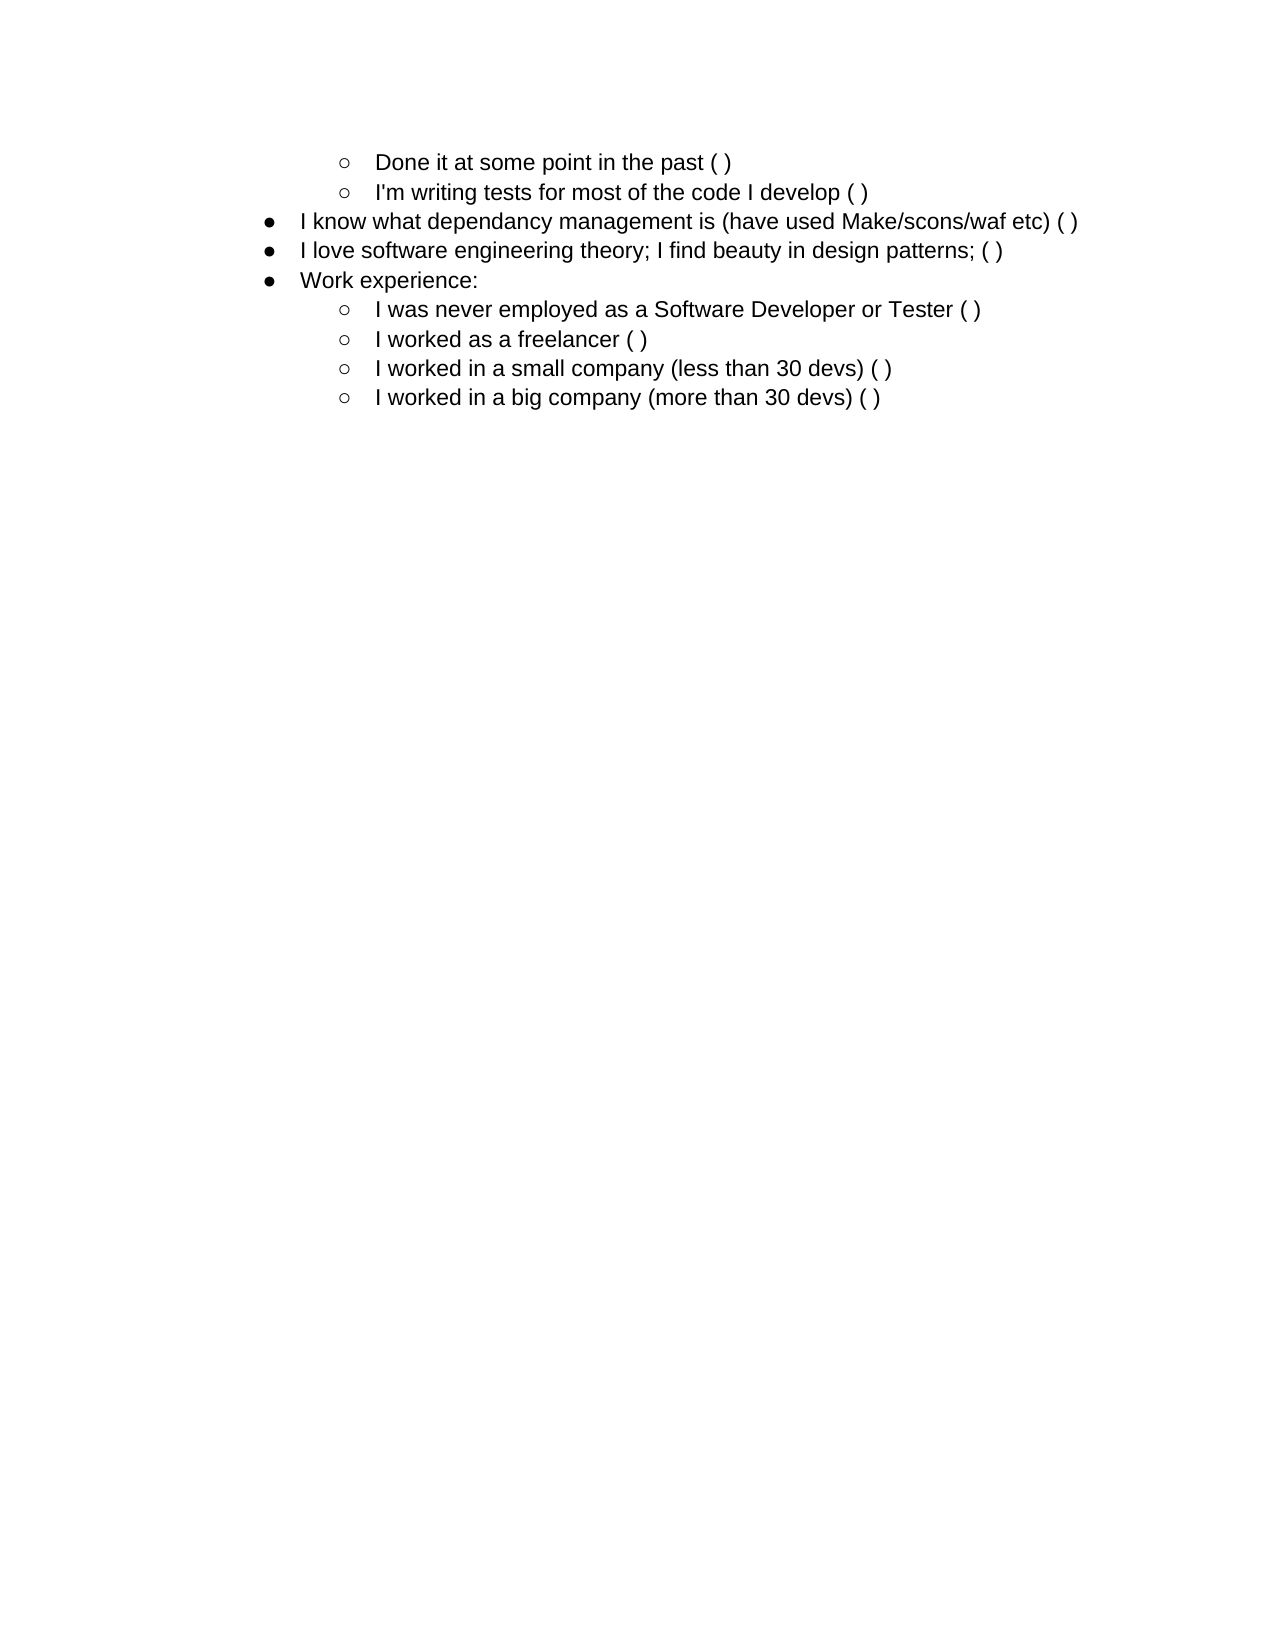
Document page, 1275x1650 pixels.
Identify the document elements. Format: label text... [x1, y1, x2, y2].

list I worked in a small company (less than 30 devs) ( ) [337, 356, 1125, 381]
list Done it at some point in the past ( ) [337, 150, 1125, 176]
list I worked as a freelancer ( ) [337, 326, 1125, 352]
list I worked in a big company (more than 30 devs) ( ) [337, 385, 1125, 411]
list I was never employed as a Software Developer or Tester ( ) [337, 297, 1125, 322]
list I love software engineering theory; I find beauty in design patterns; ( ) [262, 238, 1125, 264]
list I know what dependancy management is (have used Make/scons/waf etc) ( ) [262, 209, 1125, 234]
list Work experience: [262, 267, 1125, 293]
list I'm writing tests for most of the code I develop ( ) [337, 179, 1125, 205]
